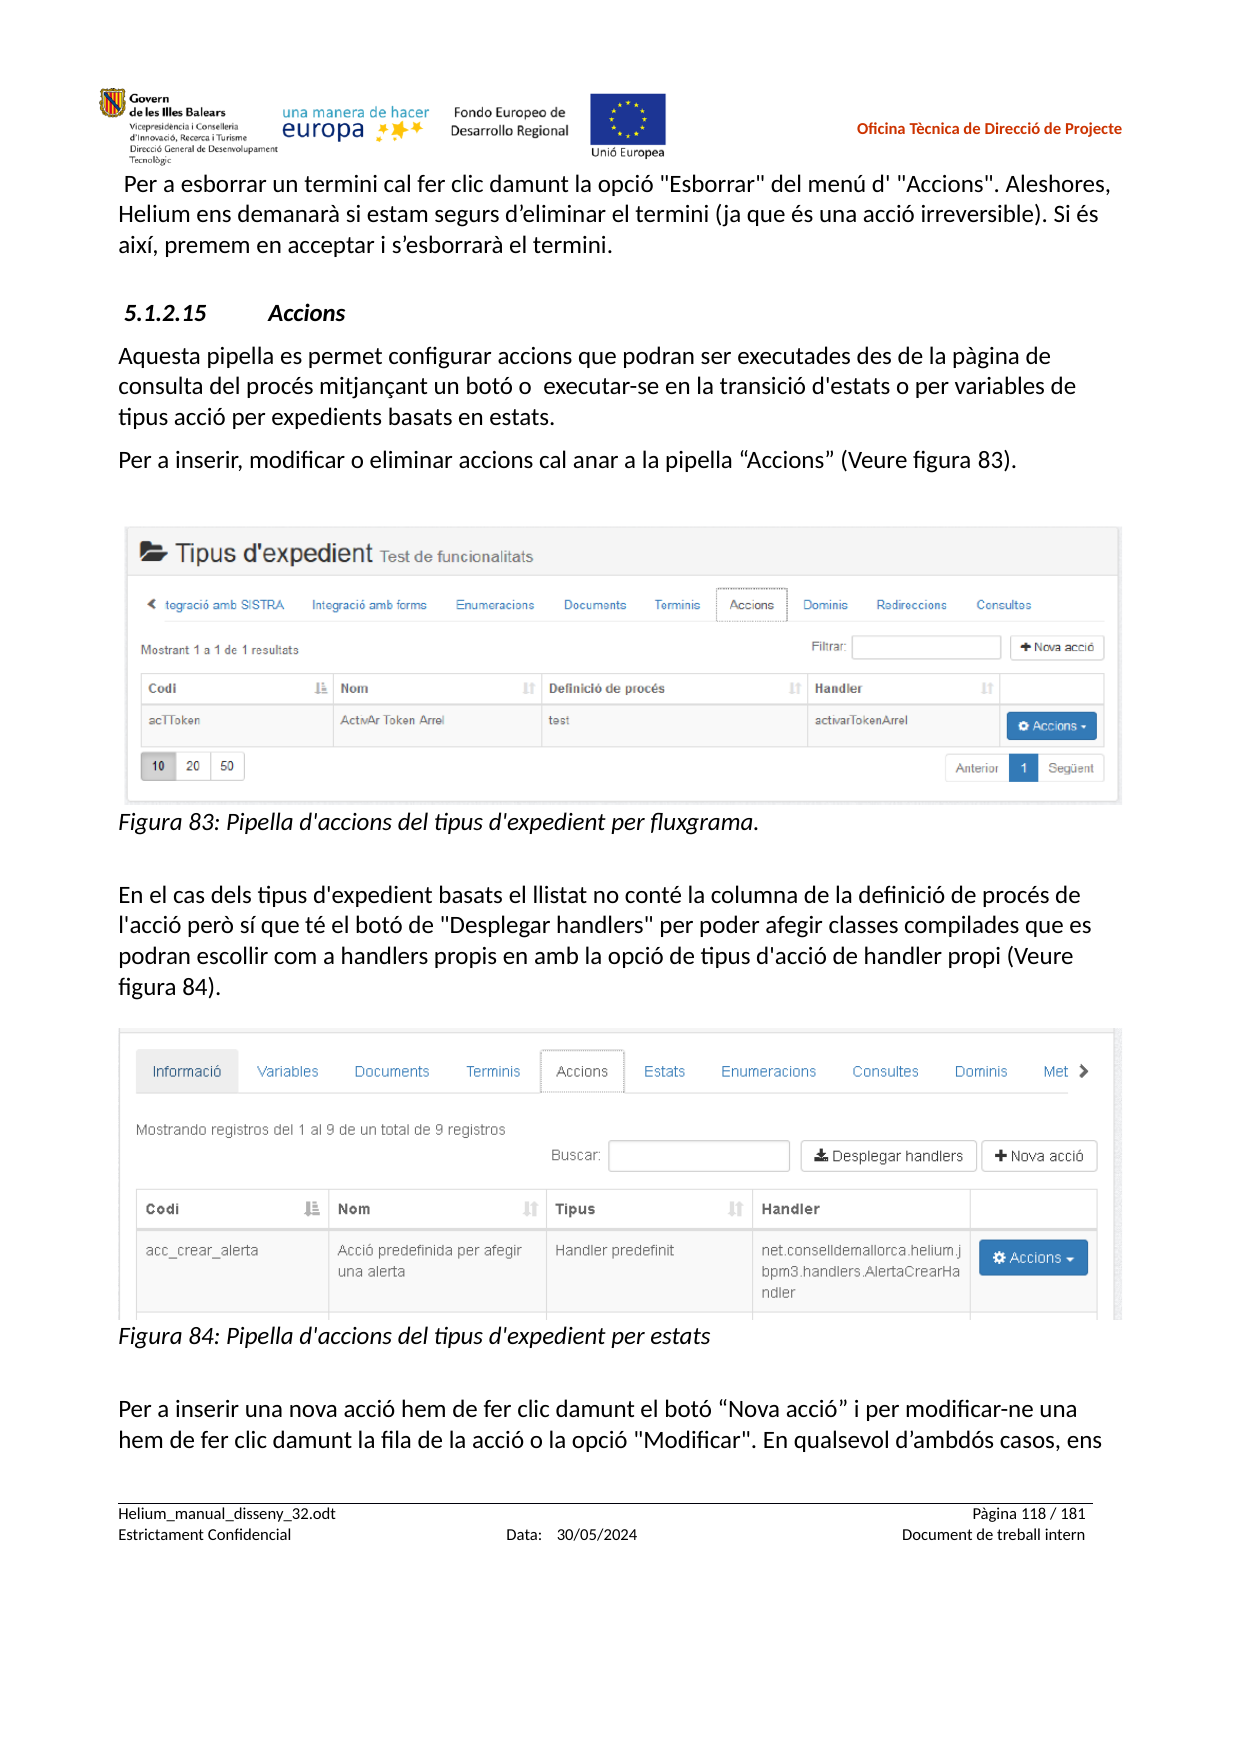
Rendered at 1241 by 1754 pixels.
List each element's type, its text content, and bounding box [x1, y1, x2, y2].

text Per a inserir una nova acció hem de fer clic damunt el botó “Nova acció” i per modificar-ne una hem de fer clic damunt la fila de la acció o la opció "Modificar". En qualsevol d’ambdós casos, ens [118, 1393, 1122, 1454]
text Per a inserir, modificar o eliminar accions cal anar a la pipella “Accions” (Veure figura 83). [118, 444, 1122, 474]
text Aquesta pipella es permet configurar accions que podran ser executades des de la pàgina de consulta del procés mitjançant un botó o executar-se en la transició d'estats o per variables de tipus acció per expedients basats en estats. [118, 340, 1122, 431]
picture [118, 514, 1123, 806]
text En el cas dels tipus d'expedient basats el llistat no conté la columna de la definició de procés de l'acció però sí que té el botó de "Desplegar handlers" per poder afegir classes compilades que es podran escollir com a handlers propis en amb la opció de tipus d'acció de handler propi (Veure figura 84). [118, 879, 1122, 1001]
text Per a esborrar un termini cal fer clic damunt la opció "Esborrar" del menú d' "Accions". Aleshores, Helium ens demanarà si estam segurs d’eliminar el termini (ja que és una acció irreversible). Si és així, premem en acceptar i s’esborrarà el termini. [118, 168, 1122, 259]
picture [99, 87, 668, 166]
picture [118, 1028, 1123, 1320]
subtitle Accions [118, 297, 1122, 327]
text Figura 84: Pipella d'accions del tipus d'expedient per estats [118, 1320, 1122, 1351]
text Figura 83: Pipella d'accions del tipus d'expedient per fluxgrama. [118, 806, 1122, 836]
